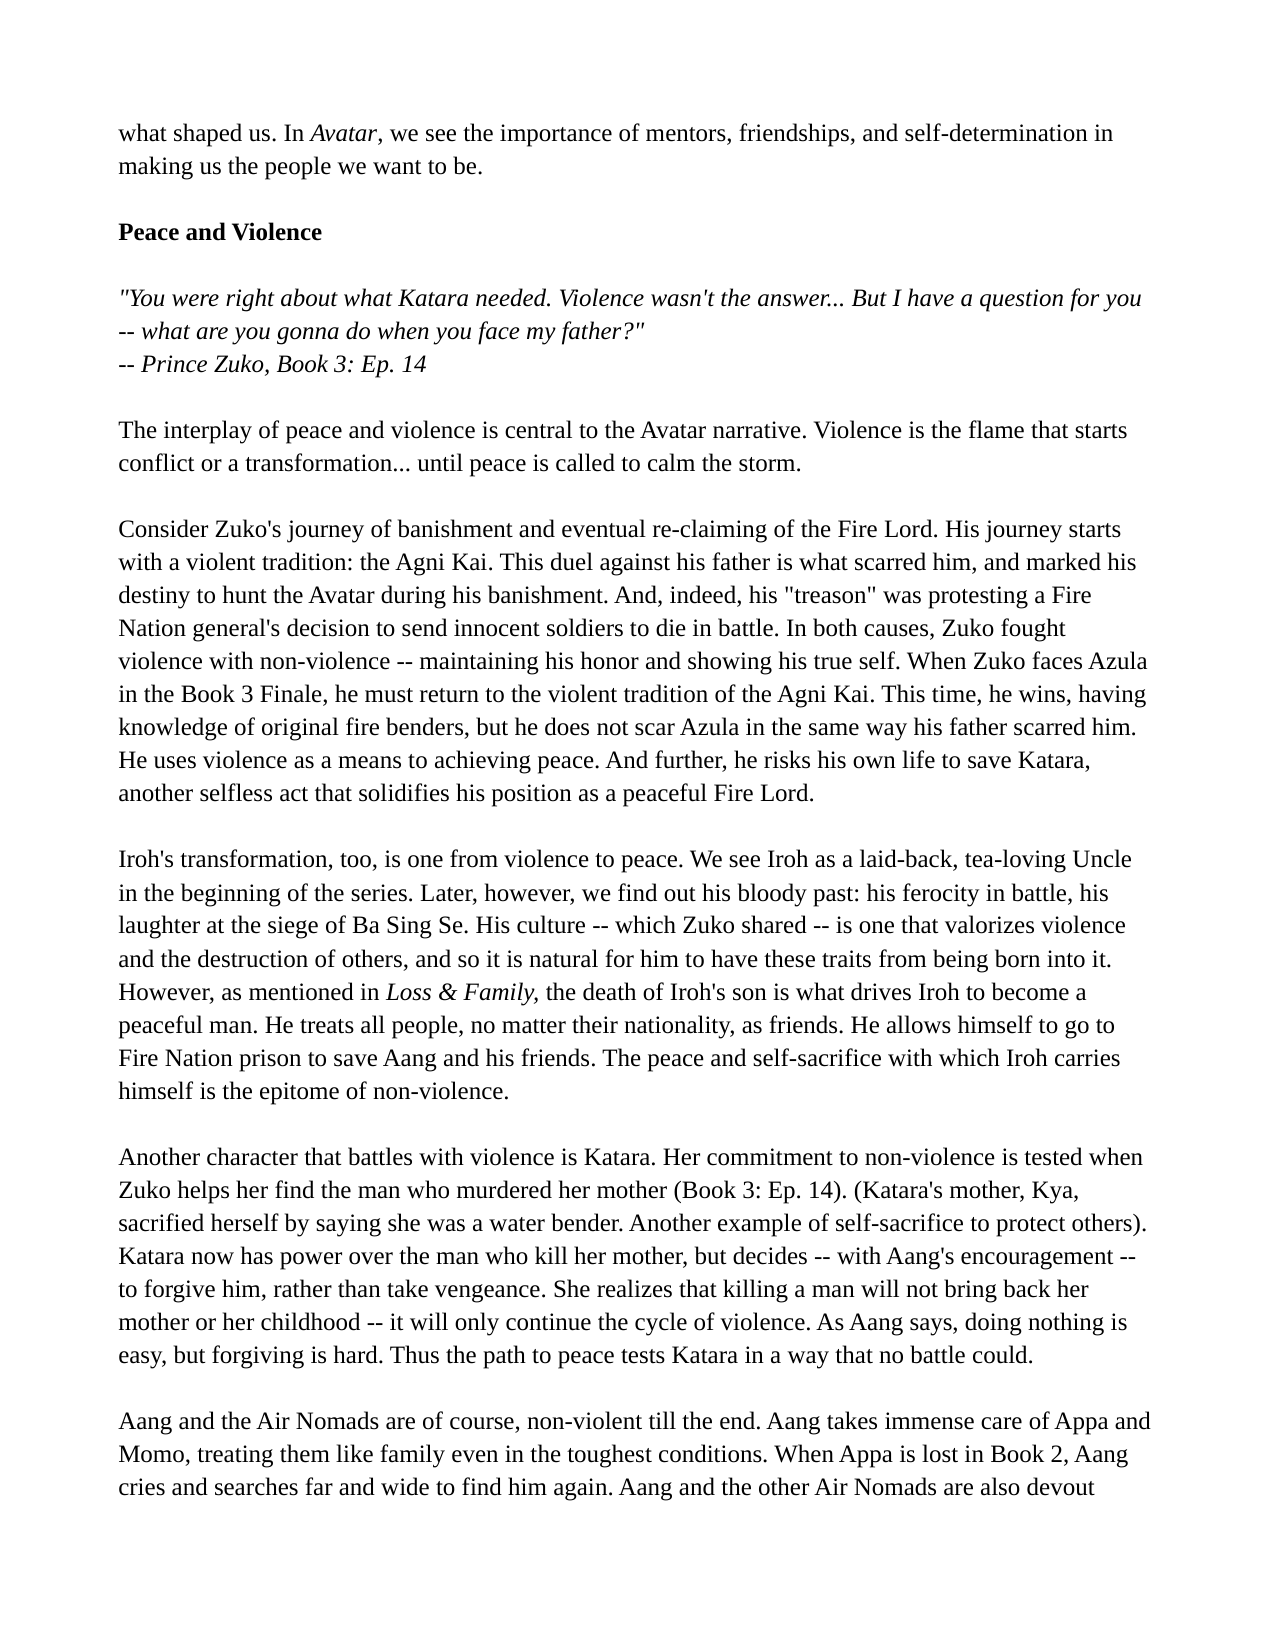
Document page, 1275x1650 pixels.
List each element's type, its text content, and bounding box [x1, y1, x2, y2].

text what shaped us. In Avatar, we see the importance of mentors, friendships, and self-determination in making us the people we want to be. Peace and Violence "You were right about what Katara needed. Violence wasn't the answer... But I have a question for you -- what are you gonna do when you face my father?" -- Prince Zuko, Book 3: Ep. 14 The interplay of peace and violence is central to the Avatar narrative. Violence is the flame that starts conflict or a transformation... until peace is called to calm the storm. Consider Zuko's journey of banishment and eventual re-claiming of the Fire Lord. His journey starts with a violent tradition: the Agni Kai. This duel against his father is what scarred him, and marked his destiny to hunt the Avatar during his banishment. And, indeed, his "treason" was protesting a Fire Nation general's decision to send innocent soldiers to die in battle. In both causes, Zuko fought violence with non-violence -- maintaining his honor and showing his true self. When Zuko faces Azula in the Book 3 Finale, he must return to the violent tradition of the Agni Kai. This time, he wins, having knowledge of original fire benders, but he does not scar Azula in the same way his father scarred him. He uses violence as a means to achieving peace. And further, he risks his own life to save Katara, another selfless act that solidifies his position as a peaceful Fire Lord. Iroh's transformation, too, is one from violence to peace. We see Iroh as a laid-back, tea-loving Uncle in the beginning of the series. Later, however, we find out his bloody past: his ferocity in battle, his laughter at the siege of Ba Sing Se. His culture -- which Zuko shared -- is one that valorizes violence and the destruction of others, and so it is natural for him to have these traits from being born into it. However, as mentioned in Loss & Family, the death of Iroh's son is what drives Iroh to become a peaceful man. He treats all people, no matter their nationality, as friends. He allows himself to go to Fire Nation prison to save Aang and his friends. The peace and self-sacrifice with which Iroh carries himself is the epitome of non-violence. Another character that battles with violence is Katara. Her commitment to non-violence is tested when Zuko helps her find the man who murdered her mother (Book 3: Ep. 14). (Katara's mother, Kya, sacrified herself by saying she was a water bender. Another example of self-sacrifice to protect others). Katara now has power over the man who kill her mother, but decides -- with Aang's encouragement -- to forgive him, rather than take vengeance. She realizes that killing a man will not bring back her mother or her childhood -- it will only continue the cycle of violence. As Aang says, doing nothing is easy, but forgiving is hard. Thus the path to peace tests Katara in a way that no battle could. Aang and the Air Nomads are of course, non-violent till the end. Aang takes immense care of Appa and Momo, treating them like family even in the toughest conditions. When Appa is lost in Book 2, Aang cries and searches far and wide to find him again. Aang and the other Air Nomads are also devout [118, 118, 1157, 1501]
